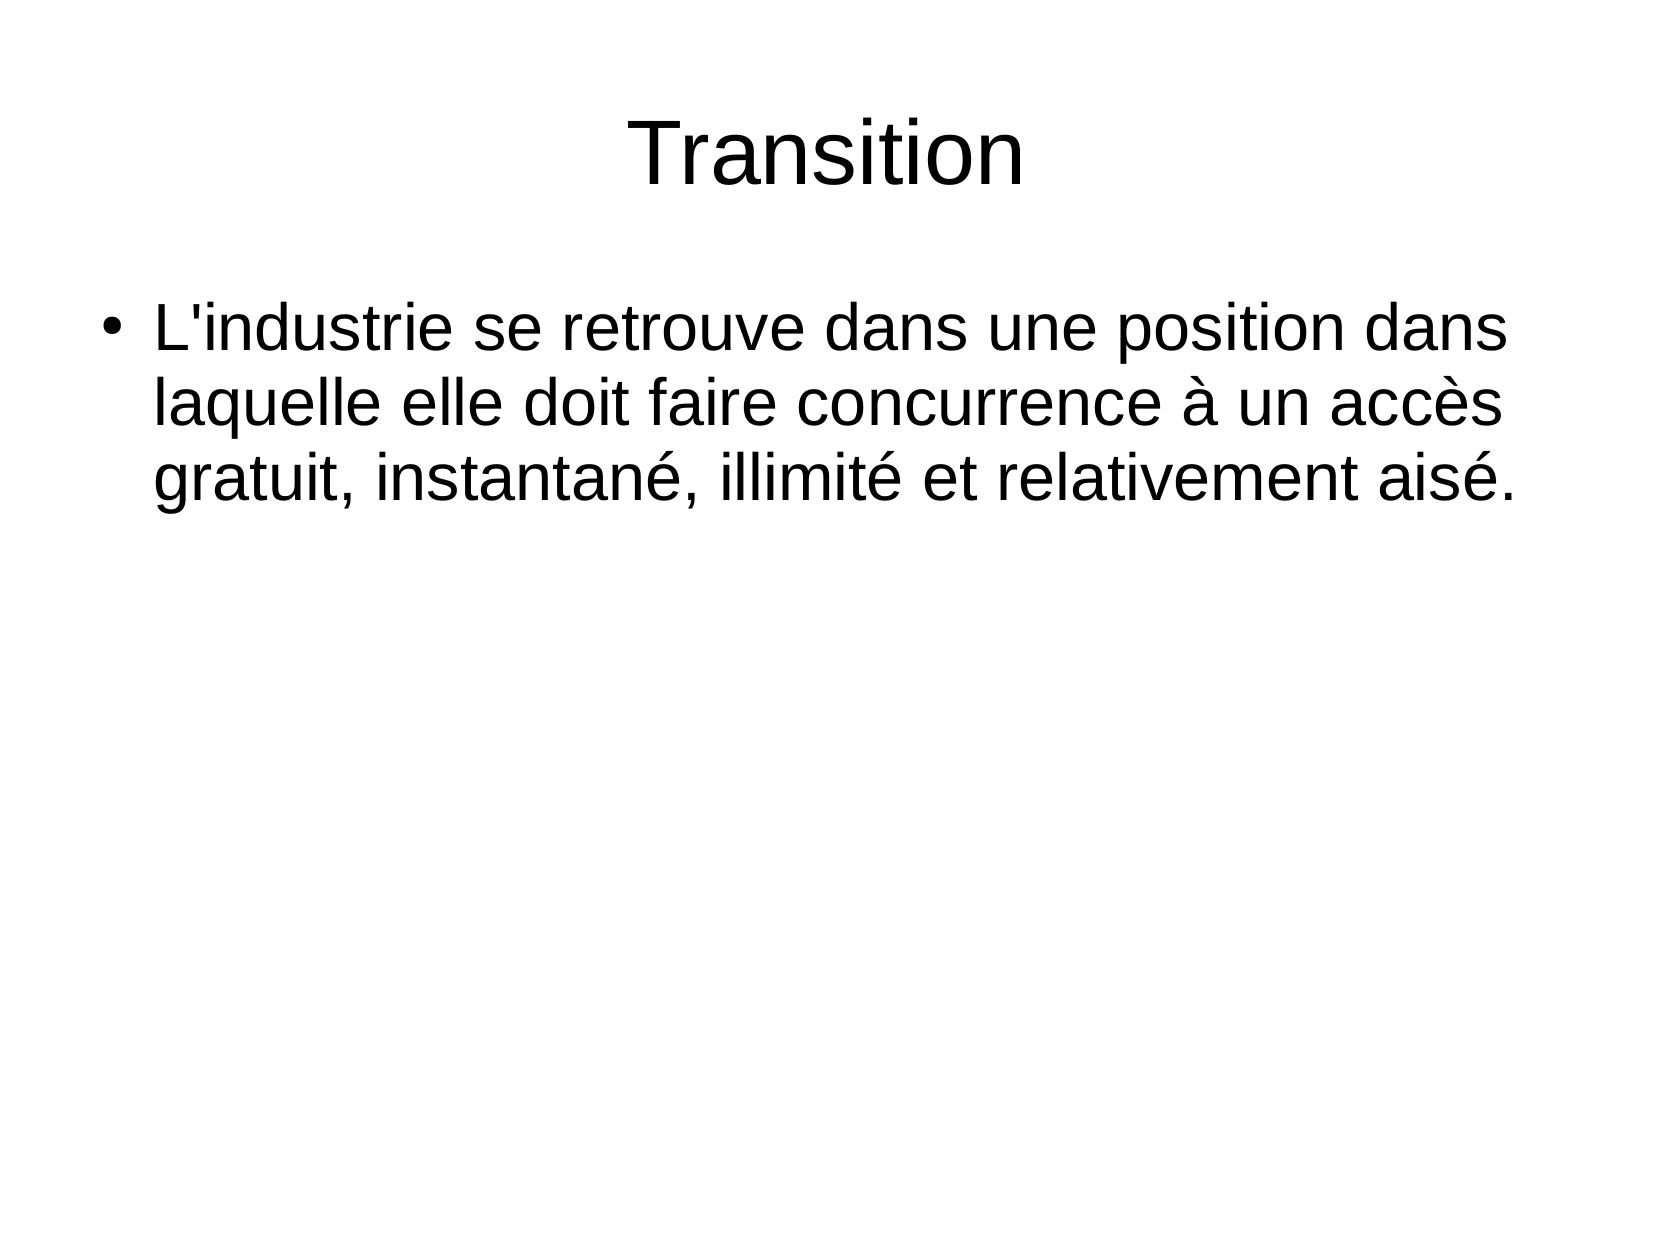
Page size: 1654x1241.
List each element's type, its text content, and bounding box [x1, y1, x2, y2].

title Transition [82, 49, 1571, 257]
list L'industrie se retrouve dans une position dans laquelle elle doit faire concurrence à un accès gratuit, instantané, illimité et relativement aisé. [82, 290, 1571, 1010]
